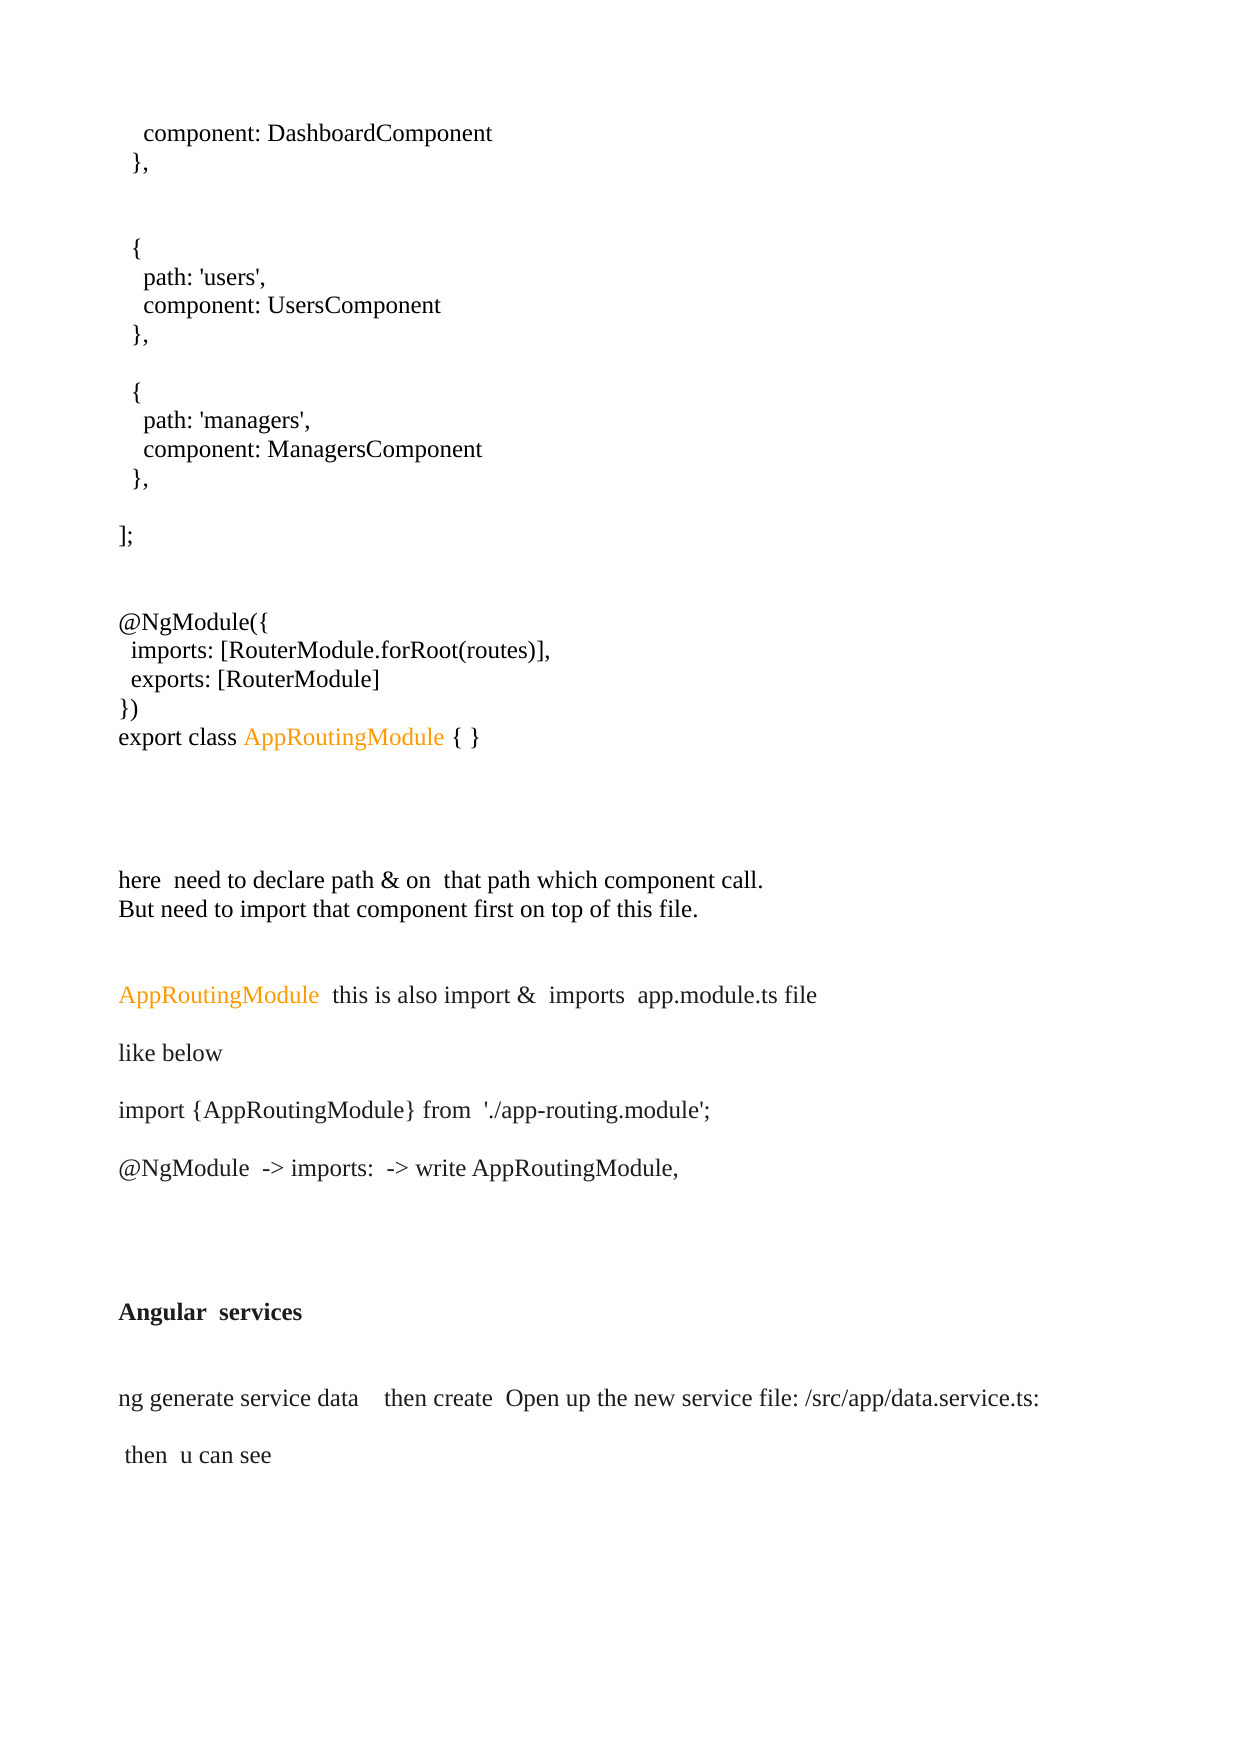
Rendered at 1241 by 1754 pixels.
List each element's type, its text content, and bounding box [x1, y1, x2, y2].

text component: UsersComponent [118, 291, 1122, 319]
text export class AppRoutingModule { } [118, 722, 1122, 751]
text path: 'managers', [118, 406, 1122, 434]
text @NgModule({ [118, 607, 1122, 636]
text exports: [RouterModule] [118, 664, 1122, 693]
text { [118, 233, 1122, 262]
text component: ManagersComponent [118, 434, 1122, 463]
text AppRoutingModule this is also import & imports app.module.ts file [118, 981, 1122, 1009]
text ]; [118, 521, 1122, 549]
text }, [118, 319, 1122, 348]
text then u can see [118, 1441, 1122, 1469]
text But need to import that component first on top of this file. [118, 894, 1122, 923]
text component: DashboardComponent [118, 118, 1122, 147]
text }, [118, 463, 1122, 492]
text }, [118, 147, 1122, 176]
text ng generate service data then create Open up the new service file: /src/app/data.service.ts: [118, 1383, 1122, 1412]
text @NgModule -> imports: -> write AppRoutingModule, [118, 1153, 1122, 1182]
text like below [118, 1038, 1122, 1067]
text Angular services [118, 1297, 1122, 1326]
text path: 'users', [118, 262, 1122, 291]
text }) [118, 693, 1122, 722]
text import {AppRoutingModule} from './app-routing.module'; [118, 1096, 1122, 1124]
text here need to declare path & on that path which component call. [118, 866, 1122, 894]
text imports: [RouterModule.forRoot(routes)], [118, 636, 1122, 664]
text { [118, 377, 1122, 406]
